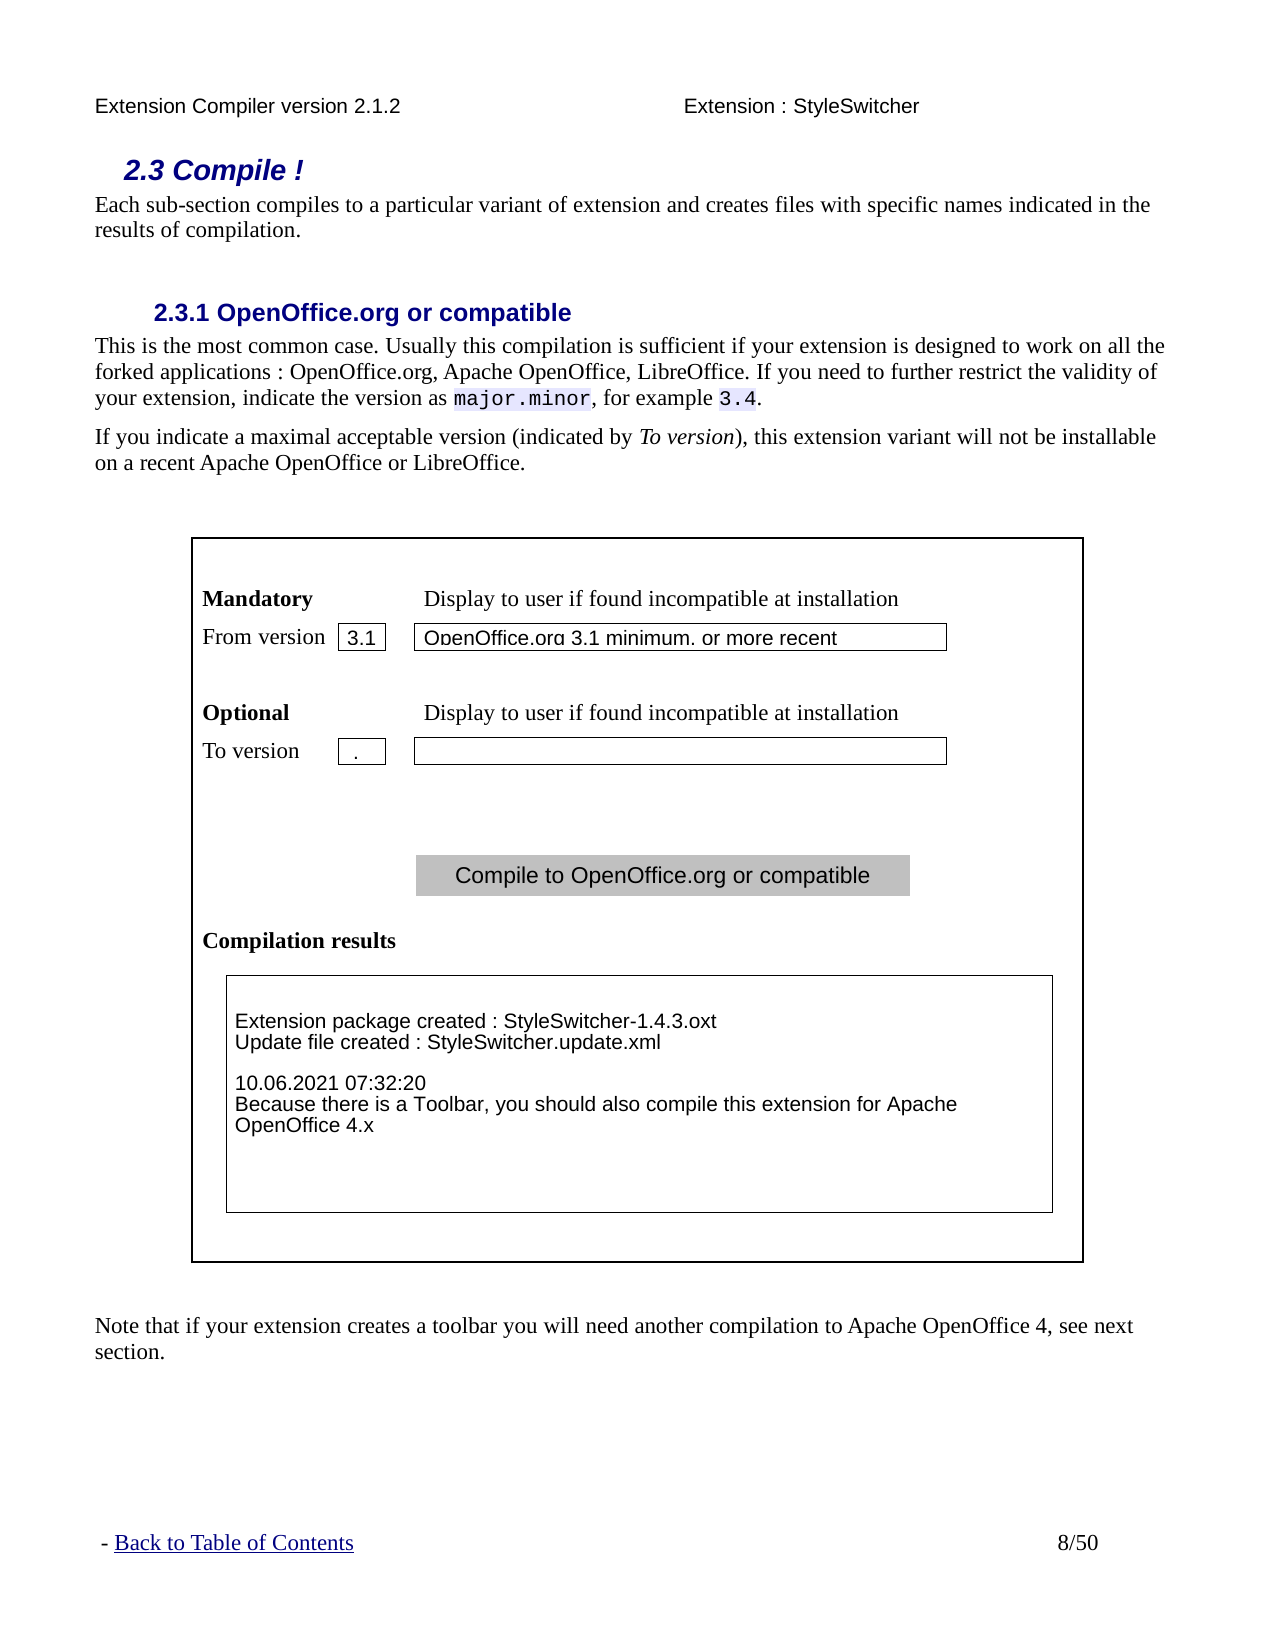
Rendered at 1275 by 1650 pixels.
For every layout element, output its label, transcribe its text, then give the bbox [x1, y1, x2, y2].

subtitle Compile ! [124, 153, 1181, 186]
text This is the most common case. Usually this compilation is sufficient if your extension is designed to work on all the forked applications : OpenOffice.org, Apache OpenOffice, LibreOffice. If you need to further restrict the validity of your extension, indicate the version as major.minor, for example 3.4. [94, 333, 1181, 411]
text Compilation results [202, 928, 1073, 954]
text [386, 738, 414, 764]
text [947, 624, 1073, 650]
subtitle OpenOffice.org or compatible [153, 299, 1181, 327]
text [947, 738, 1073, 764]
text Note that if your extension creates a toolbar you will need another compilation to Apache OpenOffice 4, see next section. [94, 1313, 1181, 1364]
text Optional Display to user if found incompatible at installation [202, 700, 1073, 726]
text From version [202, 624, 338, 650]
text [386, 624, 414, 650]
text If you indicate a maximal acceptable version (indicated by To version), this extension variant will not be installable on a recent Apache OpenOffice or LibreOffice. [94, 424, 1181, 475]
text Each sub-section compiles to a particular variant of extension and creates files with specific names indicated in the results of compilation. [94, 192, 1181, 243]
text To version [202, 738, 338, 764]
text Mandatory Display to user if found incompatible at installation [202, 586, 1073, 612]
